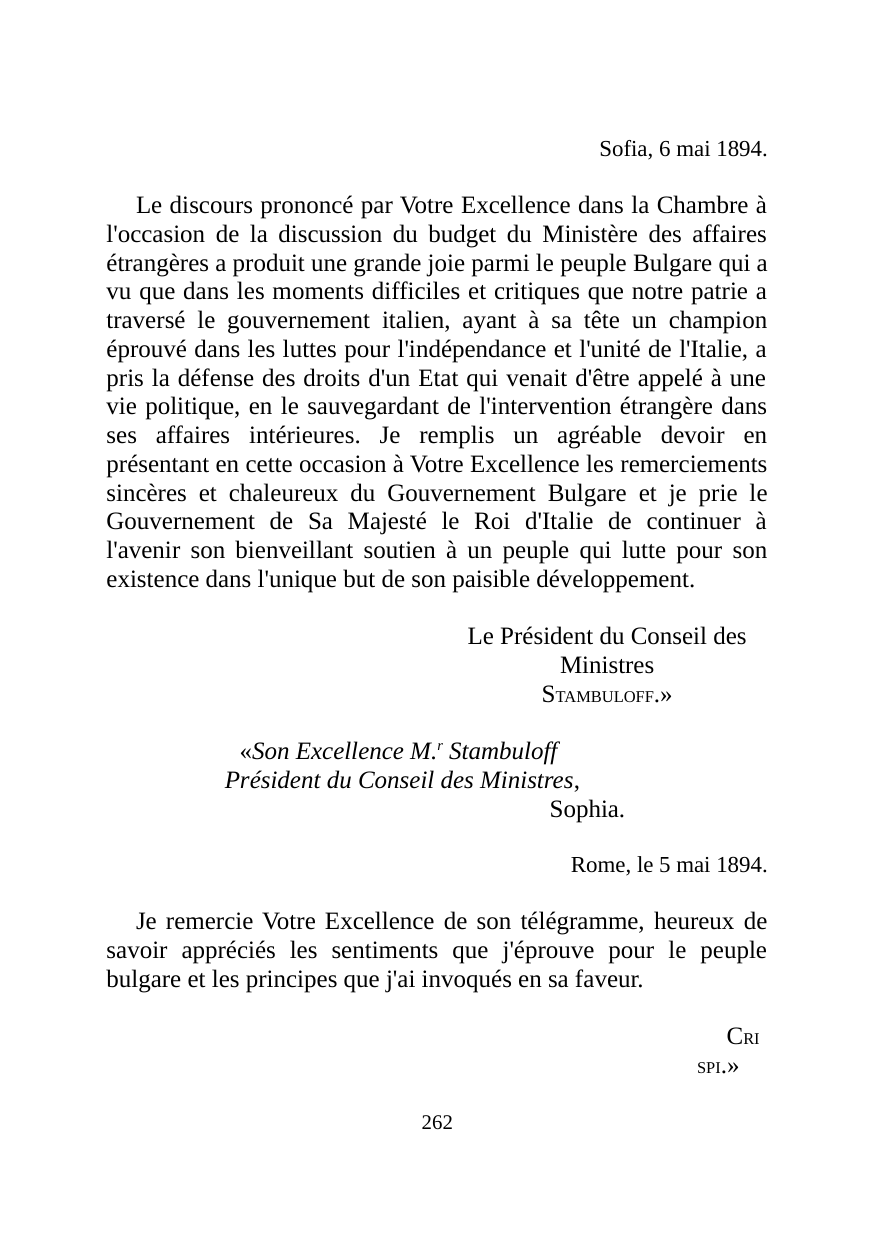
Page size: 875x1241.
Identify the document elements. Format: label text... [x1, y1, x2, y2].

text Je remercie Votre Excellence de son télégramme, heureux de savoir appréciés les sentiments que j'éprouve pour le peuple bulgare et les principes que j'ai invoqués en sa faveur. [106, 906, 768, 993]
text Crispi.» [697, 1021, 768, 1079]
text Le Président du Conseil des Ministres [446, 621, 768, 679]
text Le discours prononcé par Votre Excellence dans la Chambre à l'occasion de la discussion du budget du Ministère des affaires étrangères a produit une grande joie parmi le peuple Bulgare qui a vu que dans les moments difficiles et critiques que notre patrie a traversé le gouvernement italien, ayant à sa tête un champion éprouvé dans les luttes pour l'indépendance et l'unité de l'Italie, a pris la défense des droits d'un Etat qui venait d'être appelé à une vie politique, en le sauvegardant de l'intervention étrangère dans ses affaires intérieures. Je remplis un agréable devoir en présentant en cette occasion à Votre Excellence les remerciements sincères et chaleureux du Gouvernement Bulgare et je prie le Gouvernement de Sa Majesté le Roi d'Italie de continuer à l'avenir son bienveillant soutien à un peuple qui lutte pour son existence dans l'unique but de son paisible développement. [106, 190, 768, 593]
text Sophia. [520, 794, 768, 823]
text Stambuloff.» [446, 679, 768, 708]
text Président du Conseil des Ministres, [195, 765, 768, 794]
text Rome, le 5 mai 1894. [106, 851, 768, 878]
text Sofia, 6 mai 1894. [106, 135, 768, 161]
text «Son Excellence M.r Stambuloff [210, 736, 768, 765]
